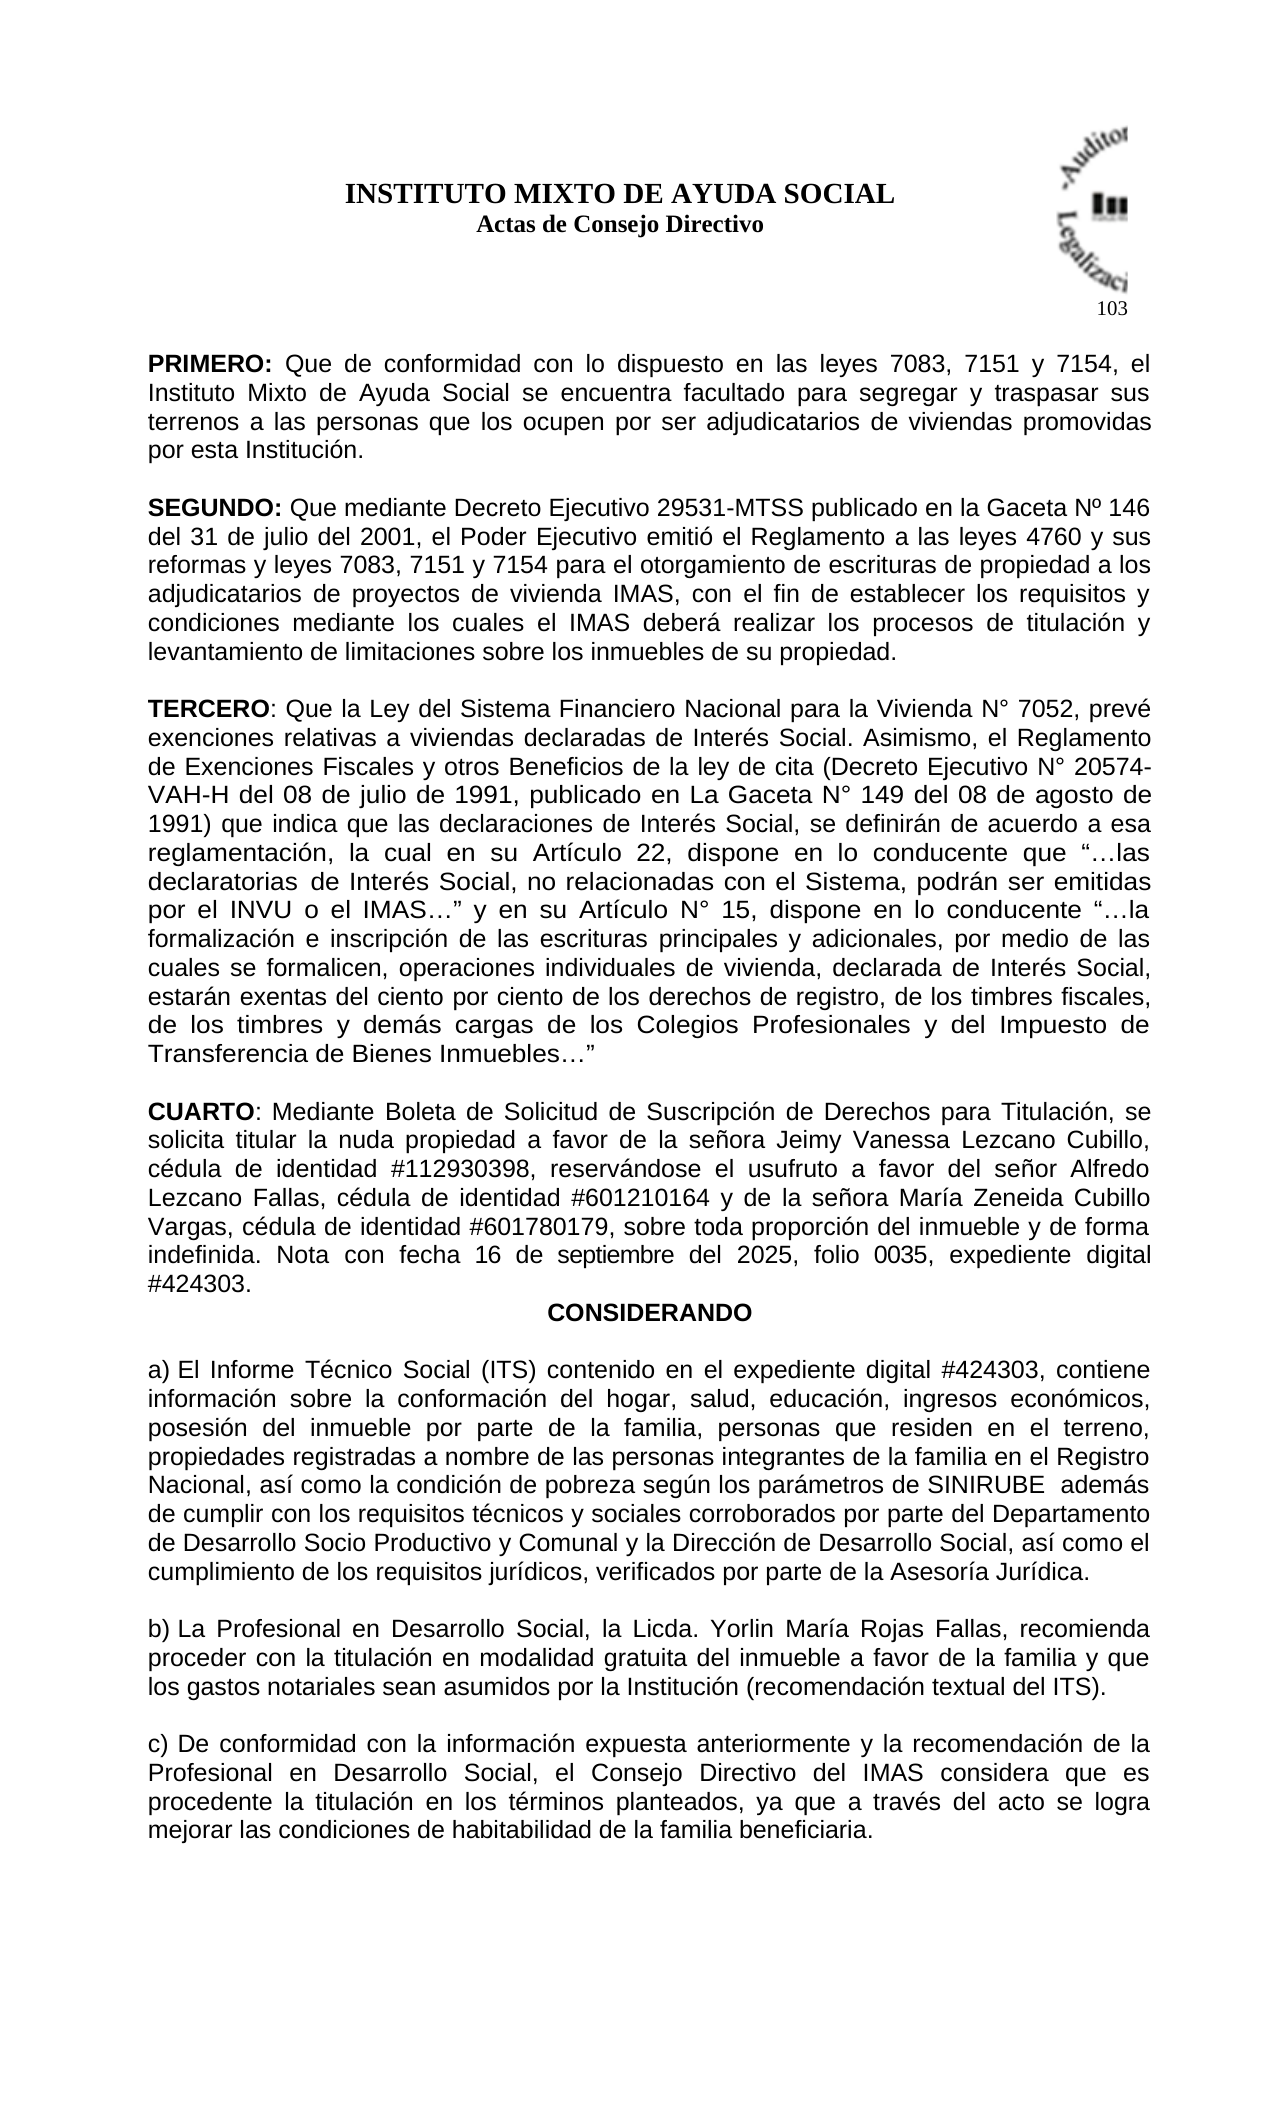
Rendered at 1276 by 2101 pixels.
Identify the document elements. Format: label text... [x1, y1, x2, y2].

text PRIMERO: Que de conformidad con lo dispuesto en las leyes 7083, 7151 y 7154, el Instituto Mixto de Ayuda Social se encuentra facultado para segregar y traspasar sus terrenos a las personas que los ocupen por ser adjudicatarios de viviendas promovidas por esta Institución. [148, 349, 1152, 464]
list El Informe Técnico Social (ITS) contenido en el expediente digital #424303, contiene información sobre la conformación del hogar, salud, educación, ingresos económicos, posesión del inmueble por parte de la familia, personas que residen en el terreno, propiedades registradas a nombre de las personas integrantes de la familia en el Registro Nacional, así como la condición de pobreza según los parámetros de SINIRUBE además de cumplir con los requisitos técnicos y sociales corroborados por parte del Departamento de Desarrollo Socio Productivo y Comunal y la Dirección de Desarrollo Social, así como el cumplimiento de los requisitos jurídicos, verificados por parte de la Asesoría Jurídica. [148, 1355, 1152, 1585]
list CONSIDERANDO [148, 1298, 1152, 1327]
text SEGUNDO: Que mediante Decreto Ejecutivo 29531-MTSS publicado en la Gaceta Nº 146 del 31 de julio del 2001, el Poder Ejecutivo emitió el Reglamento a las leyes 4760 y sus reformas y leyes 7083, 7151 y 7154 para el otorgamiento de escrituras de propiedad a los adjudicatarios de proyectos de vivienda IMAS, con el fin de establecer los requisitos y condiciones mediante los cuales el IMAS deberá realizar los procesos de titulación y levantamiento de limitaciones sobre los inmuebles de su propiedad. [148, 493, 1152, 665]
list De conformidad con la información expuesta anteriormente y la recomendación de la Profesional en Desarrollo Social, el Consejo Directivo del IMAS considera que es procedente la titulación en los términos planteados, ya que a través del acto se logra mejorar las condiciones de habitabilidad de la familia beneficiaria. [148, 1729, 1152, 1844]
text TERCERO: Que la Ley del Sistema Financiero Nacional para la Vivienda N° 7052, prevé exenciones relativas a viviendas declaradas de Interés Social. Asimismo, el Reglamento de Exenciones Fiscales y otros Beneficios de la ley de cita (Decreto Ejecutivo N° 20574- VAH-H del 08 de julio de 1991, publicado en La Gaceta N° 149 del 08 de agosto de 1991) que indica que las declaraciones de Interés Social, se definirán de acuerdo a esa reglamentación, la cual en su Artículo 22, dispone en lo conducente que “…las declaratorias de Interés Social, no relacionadas con el Sistema, podrán ser emitidas por el INVU o el IMAS…” y en su Artículo N° 15, dispone en lo conducente “…la formalización e inscripción de las escrituras principales y adicionales, por medio de las cuales se formalicen, operaciones individuales de vivienda, declarada de Interés Social, estarán exentas del ciento por ciento de los derechos de registro, de los timbres fiscales, de los timbres y demás cargas de los Colegios Profesionales y del Impuesto de Transferencia de Bienes Inmuebles…” [148, 694, 1152, 1068]
text CUARTO: Mediante Boleta de Solicitud de Suscripción de Derechos para Titulación, se solicita titular la nuda propiedad a favor de la señora Jeimy Vanessa Lezcano Cubillo, cédula de identidad #112930398, reservándose el usufruto a favor del señor Alfredo Lezcano Fallas, cédula de identidad #601210164 y de la señora María Zeneida Cubillo Vargas, cédula de identidad #601780179, sobre toda proporción del inmueble y de forma indefinida. Nota con fecha 16 de septiembre del 2025, folio 0035, expediente digital #424303. [148, 1097, 1152, 1298]
list La Profesional en Desarrollo Social, la Licda. Yorlin María Rojas Fallas, recomienda proceder con la titulación en modalidad gratuita del inmueble a favor de la familia y que los gastos notariales sean asumidos por la Institución (recomendación textual del ITS). [148, 1614, 1152, 1700]
